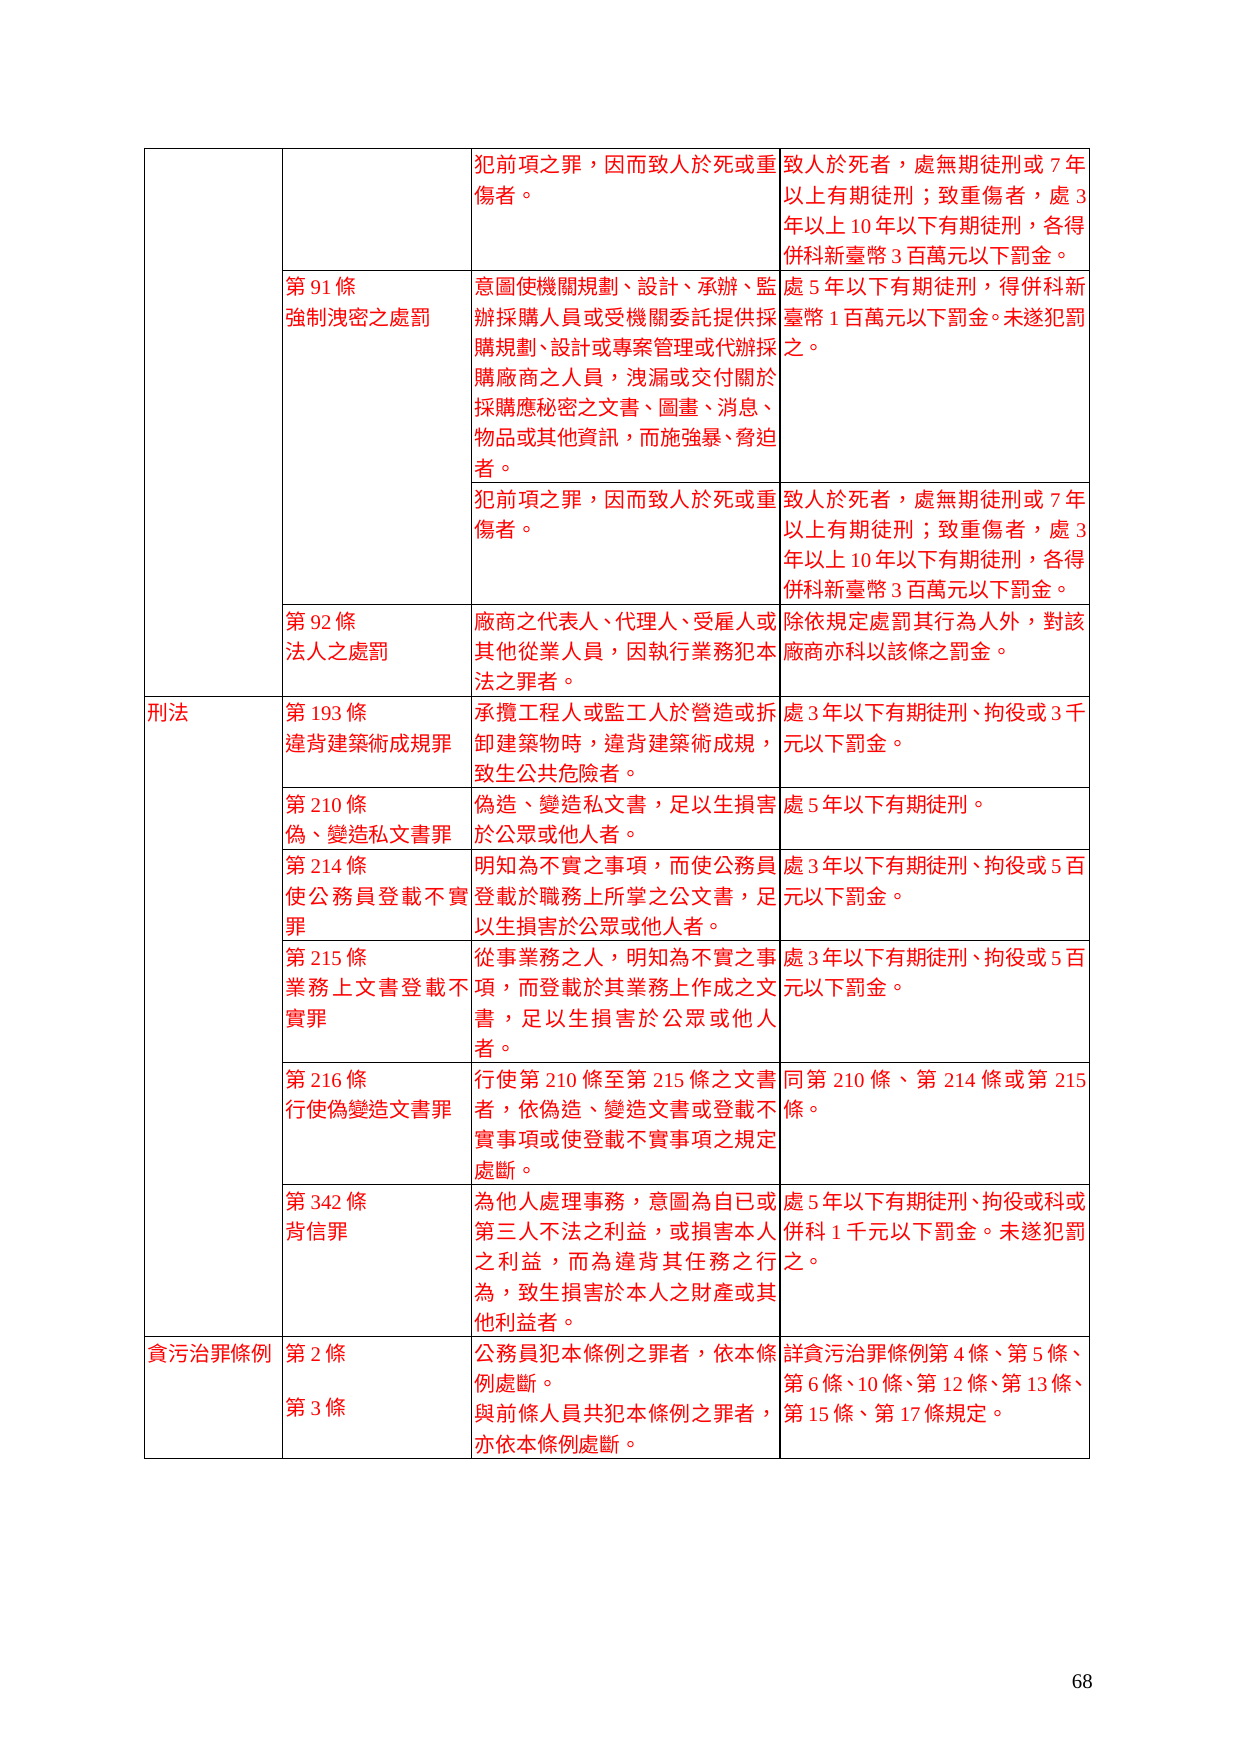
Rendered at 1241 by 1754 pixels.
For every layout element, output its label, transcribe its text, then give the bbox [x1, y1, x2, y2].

table_cell 處5年以下有期徒刑、拘役或科或併科1千元以下罰金。未遂犯罰之。 [781, 1185, 1089, 1336]
table_cell 第216條 行使偽變造文書罪 [283, 1063, 471, 1184]
table_cell 犯前項之罪，因而致人於死或重傷者。 [472, 483, 779, 604]
table_cell 刑法 [145, 697, 282, 1336]
table_cell 致人於死者，處無期徒刑或7年以上有期徒刑；致重傷者，處3年以上10年以下有期徒刑，各得併科新臺幣3百萬元以下罰金。 [781, 483, 1089, 604]
table_cell 詳貪污治罪條例第4條、第5條、第6條、10條、第12條、第13條、第15條、第17條規定。 [781, 1337, 1089, 1458]
table_cell 第91條 強制洩密之處罰 [283, 271, 471, 604]
table_cell 偽造、變造私文書，足以生損害於公眾或他人者。 [472, 788, 779, 849]
table_cell 第215條 業務上文書登載不實罪 [283, 941, 471, 1062]
table_cell 公務員犯本條例之罪者，依本條例處斷。 與前條人員共犯本條例之罪者，亦依本條例處斷。 [472, 1337, 779, 1458]
table_cell [145, 149, 282, 696]
table_cell 致人於死者，處無期徒刑或7年以上有期徒刑；致重傷者，處3年以上10年以下有期徒刑，各得併科新臺幣3百萬元以下罰金。 [781, 149, 1089, 269]
table_cell 為他人處理事務，意圖為自已或第三人不法之利益，或損害本人之利益，而為違背其任務之行為，致生損害於本人之財產或其他利益者。 [472, 1185, 779, 1336]
table_cell 處5年以下有期徒刑。 [781, 788, 1089, 849]
table_cell 第193條 違背建築術成規罪 [283, 697, 471, 787]
table_cell 意圖使機關規劃、設計、承辦、監辦採購人員或受機關委託提供採購規劃、設計或專案管理或代辦採購廠商之人員，洩漏或交付關於採購應秘密之文書、圖畫、消息、物品或其他資訊，而施強暴、脅迫者。 [472, 271, 779, 482]
table_cell 處3年以下有期徒刑、拘役或5百元以下罰金。 [781, 941, 1089, 1062]
table_cell 處5年以下有期徒刑，得併科新臺幣1百萬元以下罰金。未遂犯罰之。 [781, 271, 1089, 482]
table_cell 從事業務之人，明知為不實之事項，而登載於其業務上作成之文書，足以生損害於公眾或他人者。 [472, 941, 779, 1062]
table_cell 明知為不實之事項，而使公務員登載於職務上所掌之公文書，足以生損害於公眾或他人者。 [472, 850, 779, 940]
table_cell 處3年以下有期徒刑、拘役或3千元以下罰金。 [781, 697, 1089, 787]
table_cell 犯前項之罪，因而致人於死或重傷者。 [472, 149, 779, 269]
table_cell 承攬工程人或監工人於營造或拆卸建築物時，違背建築術成規，致生公共危險者。 [472, 697, 779, 787]
table_cell 同第210條、第214條或第215條。 [781, 1063, 1089, 1184]
table_cell 除依規定處罰其行為人外，對該廠商亦科以該條之罰金。 [781, 605, 1089, 696]
table_cell 第92條 法人之處罰 [283, 605, 471, 696]
table_cell 第2條 第3條 [283, 1337, 471, 1458]
table_cell 貪污治罪條例 [145, 1337, 282, 1458]
table_cell 第342條 背信罪 [283, 1185, 471, 1336]
table_cell 廠商之代表人、代理人、受雇人或其他從業人員，因執行業務犯本法之罪者。 [472, 605, 779, 696]
table_cell 第214條 使公務員登載不實罪 [283, 850, 471, 940]
table_cell 第210條 偽、變造私文書罪 [283, 788, 471, 849]
table_cell 行使第210條至第215條之文書者，依偽造、變造文書或登載不實事項或使登載不實事項之規定處斷。 [472, 1063, 779, 1184]
table_cell 處3年以下有期徒刑、拘役或5百元以下罰金。 [781, 850, 1089, 940]
table_cell [283, 149, 471, 269]
